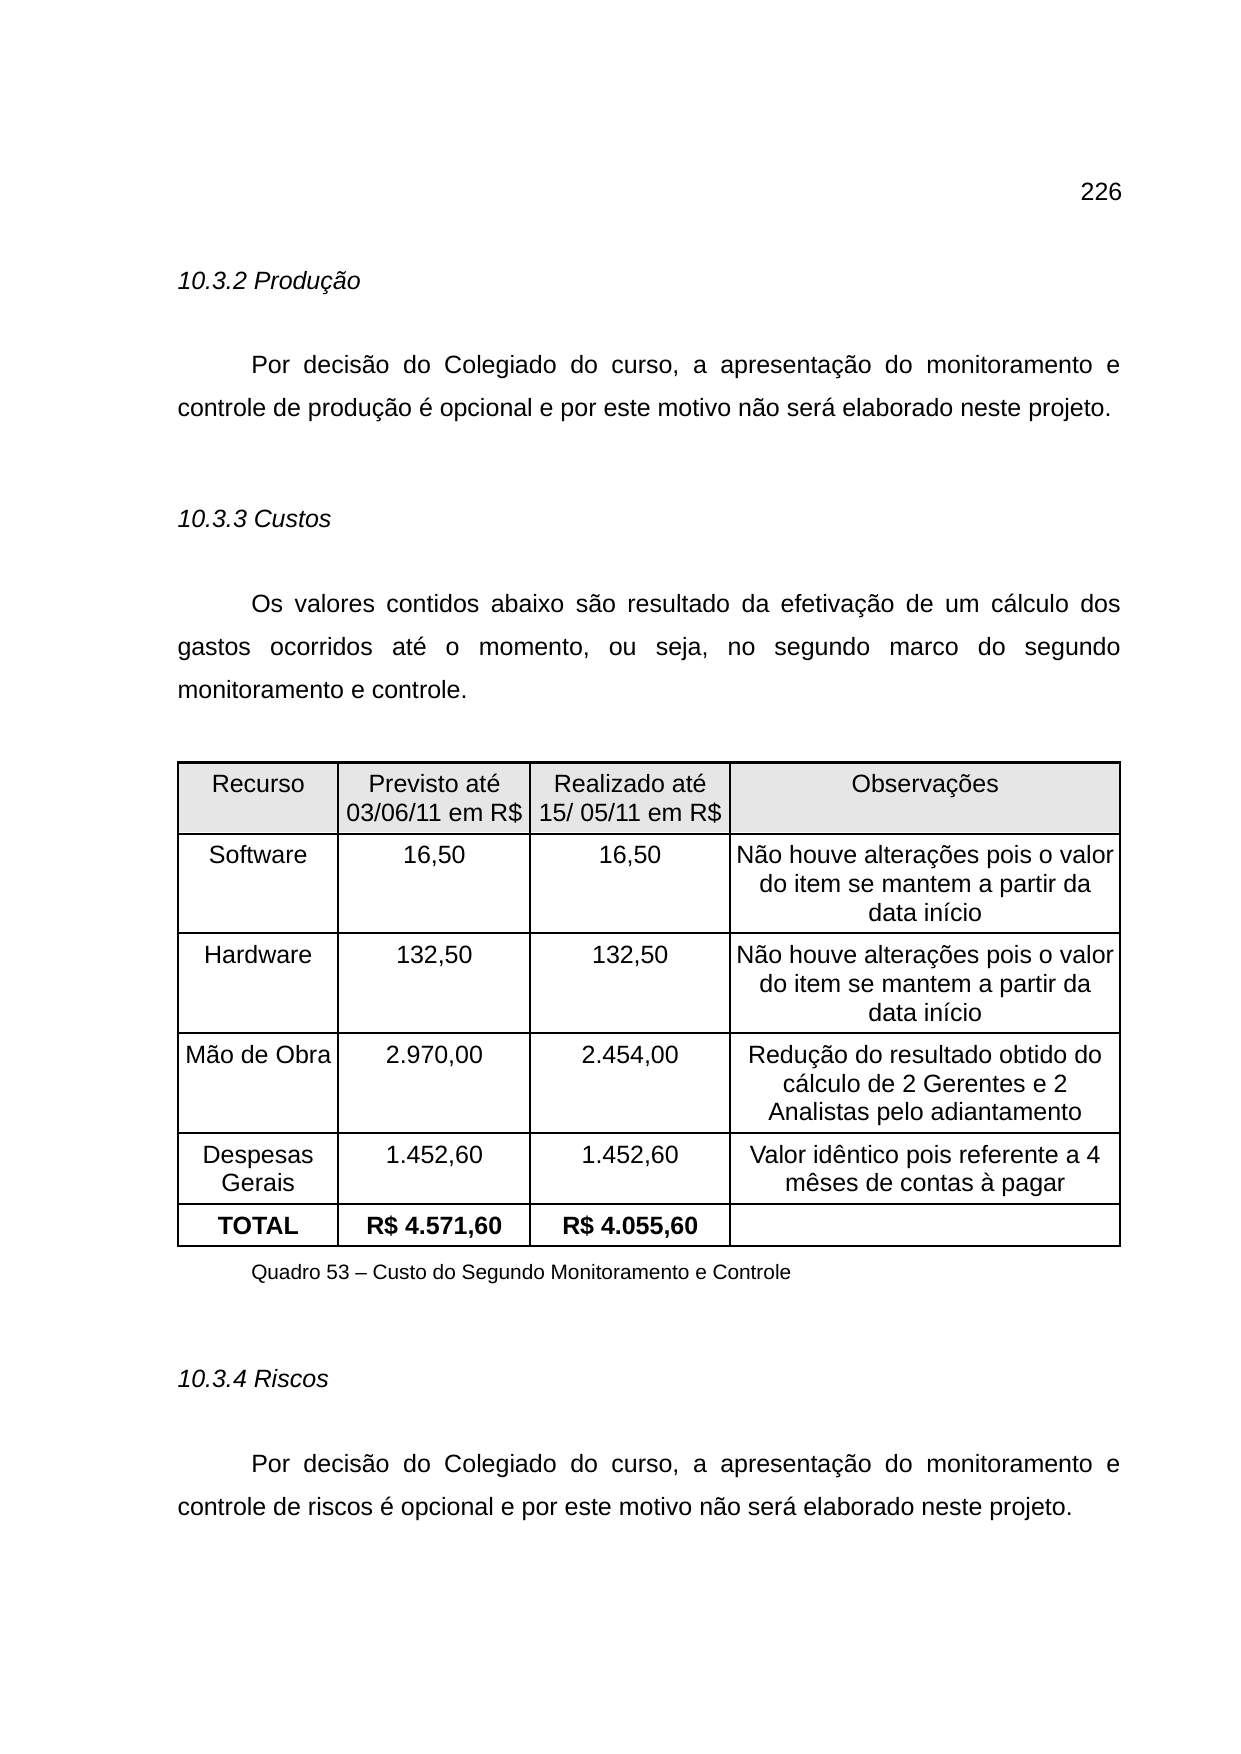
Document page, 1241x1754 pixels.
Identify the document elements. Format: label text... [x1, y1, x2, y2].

table_header Observações [731, 764, 1119, 832]
table_cell 1.452,60 [531, 1134, 729, 1203]
table_header Previsto até 03/06/11 em R$ [339, 764, 529, 832]
table_cell 2.970,00 [339, 1034, 529, 1132]
table_cell Não houve alterações pois o valor do item se mantem a partir da data início [731, 934, 1119, 1032]
subtitle 10.3.4 Riscos [177, 1364, 1122, 1393]
table_cell 1.452,60 [339, 1134, 529, 1203]
table_cell 16,50 [339, 835, 529, 932]
table_cell Mão de Obra [179, 1034, 337, 1132]
table_cell 2.454,00 [531, 1034, 729, 1132]
table_cell Valor idêntico pois referente a 4 mêses de contas à pagar [731, 1134, 1119, 1203]
table_cell R$ 4.571,60 [339, 1205, 529, 1245]
subtitle 10.3.2 Produção [177, 266, 1122, 294]
text Por decisão do Colegiado do curso, a apresentação do monitoramento e controle de produção é opcional e por este motivo não será elaborado neste projeto. [177, 350, 1122, 422]
table_cell Software [179, 835, 337, 932]
table_cell Não houve alterações pois o valor do item se mantem a partir da data início [731, 835, 1119, 932]
text Quadro 53 – Custo do Segundo Monitoramento e Controle [177, 1260, 1122, 1284]
table_cell Hardware [179, 934, 337, 1032]
table_header Realizado até 15/ 05/11 em R$ [531, 764, 729, 832]
table_cell 132,50 [531, 934, 729, 1032]
table_cell Redução do resultado obtido do cálculo de 2 Gerentes e 2 Analistas pelo adiantamento [731, 1034, 1119, 1132]
table_cell 132,50 [339, 934, 529, 1032]
text Por decisão do Colegiado do curso, a apresentação do monitoramento e controle de riscos é opcional e por este motivo não será elaborado neste projeto. [177, 1449, 1122, 1521]
table_header Recurso [179, 764, 337, 832]
table_cell [731, 1205, 1119, 1245]
table_cell R$ 4.055,60 [531, 1205, 729, 1245]
table_cell 16,50 [531, 835, 729, 932]
subtitle 10.3.3 Custos [177, 504, 1122, 533]
table_cell TOTAL [179, 1205, 337, 1245]
text Os valores contidos abaixo são resultado da efetivação de um cálculo dos gastos ocorridos até o momento, ou seja, no segundo marco do segundo monitoramento e controle. [177, 589, 1122, 704]
table_cell Despesas Gerais [179, 1134, 337, 1203]
